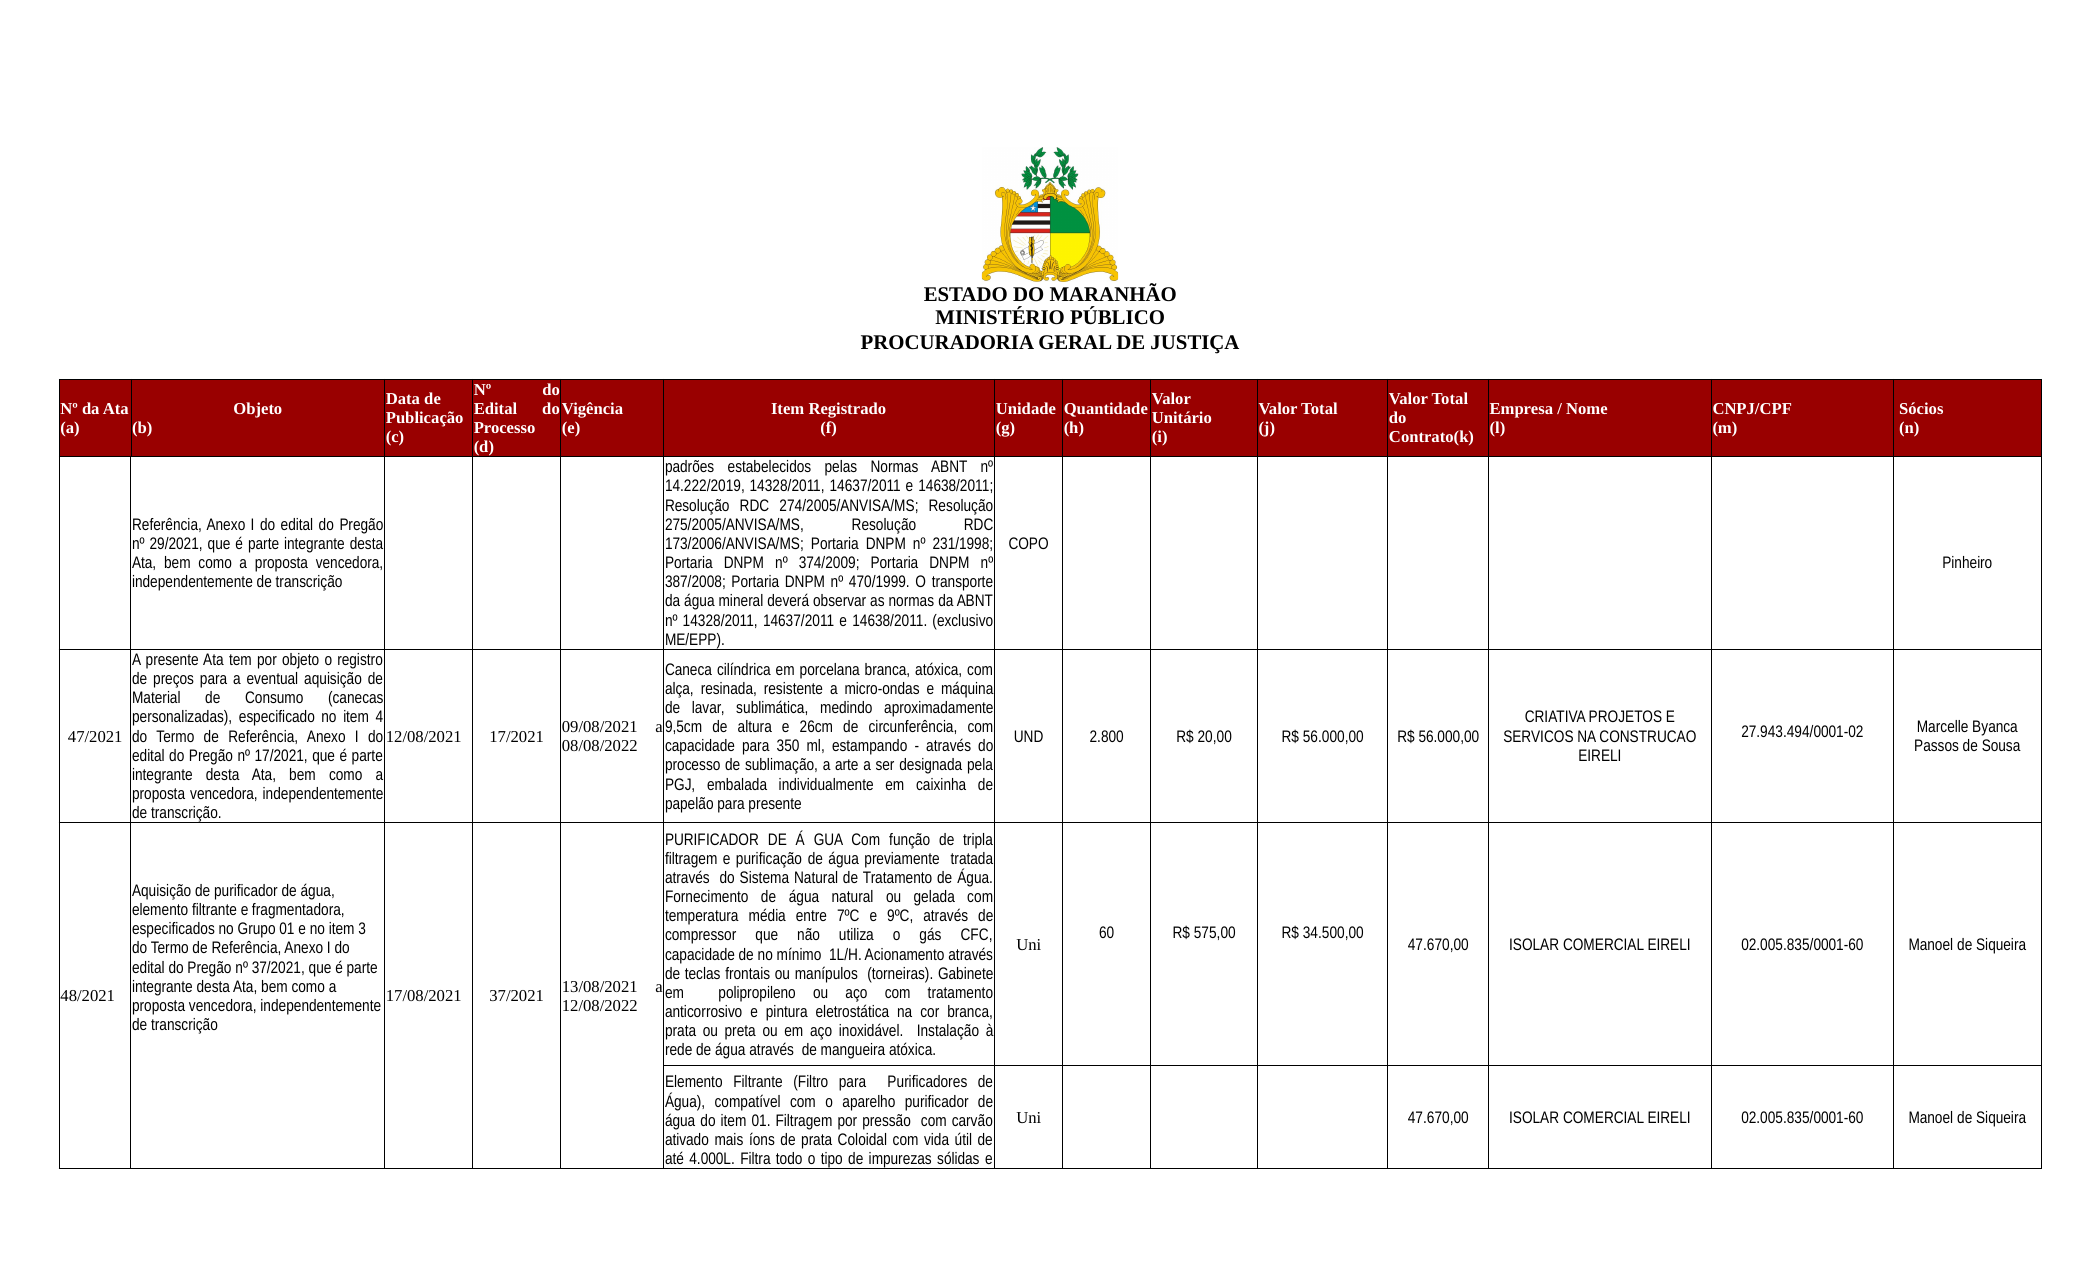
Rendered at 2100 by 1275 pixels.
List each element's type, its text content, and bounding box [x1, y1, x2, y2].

table_cell 47.670,00 [1388, 823, 1488, 1065]
table_cell R$ 34.500,00 [1258, 823, 1387, 1065]
table_cell [1258, 457, 1387, 649]
table_cell Elemento Filtrante (Filtro para Purificadores de Água), compatível com o aparelho purificador de água do item 01. Filtragem por pressão com carvão ativado mais íons de prata Coloidal com vida útil de até 4.000L. Filtra todo o tipo de impurezas sólidas e [664, 1066, 994, 1168]
table_cell 27.943.494/0001-02 [1712, 650, 1893, 822]
table_cell 02.005.835/0001-60 [1712, 1066, 1893, 1168]
table_cell 48/2021 [60, 823, 130, 1168]
table_header Empresa / Nome (l) [1489, 380, 1711, 456]
table_cell [1712, 457, 1893, 649]
table_cell [1151, 1066, 1257, 1168]
table_header Objeto (b) [132, 380, 384, 456]
table_cell CRIATIVA PROJETOS E SERVICOS NA CONSTRUCAO EIRELI [1489, 650, 1711, 822]
table_cell R$ 56.000,00 [1258, 650, 1387, 822]
table_cell 17/2021 [473, 650, 560, 822]
table_cell A presente Ata tem por objeto o registro de preços para a eventual aquisição de Material de Consumo (canecas personalizadas), especificado no item 4 do Termo de Referência, Anexo I do edital do Pregão nº 17/2021, que é parte integrante desta Ata, bem como a proposta vencedora, independentemente de transcrição. [131, 650, 384, 822]
table_header Nº do Edital do Processo (d) [473, 380, 560, 456]
table_cell Aquisição de purificador de água, elemento filtrante e fragmentadora, especificados no Grupo 01 e no item 3 do Termo de Referência, Anexo I do edital do Pregão nº 37/2021, que é parte integrante desta Ata, bem como a proposta vencedora, independentemente de transcrição [131, 823, 384, 1168]
table_cell R$ 575,00 [1151, 823, 1257, 1065]
table_cell [1151, 457, 1257, 649]
table_cell [1063, 1066, 1150, 1168]
table_header Vigência (e) [561, 380, 663, 456]
table_cell Uni [995, 823, 1062, 1065]
table_header Valor Total do Contrato(k) [1388, 380, 1488, 456]
table_header Data de Publicação (c) [385, 380, 472, 456]
table_cell Referência, Anexo I do edital do Pregão nº 29/2021, que é parte integrante desta Ata, bem como a proposta vencedora, independentemente de transcrição [131, 457, 384, 649]
table_cell 12/08/2021 [385, 650, 472, 822]
table_cell [1063, 457, 1150, 649]
table_header CNPJ/CPF (m) [1712, 380, 1893, 456]
table_cell Manoel de Siqueira [1894, 823, 2041, 1065]
table_cell 17/08/2021 [385, 823, 472, 1168]
table_cell [1388, 457, 1488, 649]
table_header Item Registrado (f) [664, 380, 994, 456]
table_cell [473, 457, 560, 649]
table_header Sócios (n) [1894, 380, 2041, 456]
table_cell Manoel de Siqueira [1894, 1066, 2041, 1168]
table_header Nº da Ata (a) [60, 380, 131, 456]
table_cell R$ 20,00 [1151, 650, 1257, 822]
table_cell 13/08/2021 a 12/08/2022 [561, 823, 663, 1168]
picture [981, 147, 1119, 282]
table_cell Marcelle Byanca Passos de Sousa [1894, 650, 2041, 822]
table_cell ISOLAR COMERCIAL EIRELI [1489, 1066, 1711, 1168]
table_cell Uni [995, 1066, 1062, 1168]
table_cell R$ 56.000,00 [1388, 650, 1488, 822]
table_cell COPO [995, 457, 1062, 649]
table_cell ISOLAR COMERCIAL EIRELI [1489, 823, 1711, 1065]
table_cell [1258, 1066, 1387, 1168]
table_cell UND [995, 650, 1062, 822]
table_cell [561, 457, 663, 649]
table_cell [60, 457, 130, 649]
table_header Unidade (g) [995, 380, 1062, 456]
table_cell 09/08/2021 a 08/08/2022 [561, 650, 663, 822]
table_header Quantidade (h) [1063, 380, 1150, 456]
table_cell [1489, 457, 1711, 649]
table_cell 47/2021 [60, 650, 130, 822]
table_cell 47.670,00 [1388, 1066, 1488, 1168]
table_cell 2.800 [1063, 650, 1150, 822]
table_cell Pinheiro [1894, 457, 2041, 649]
table_cell PURIFICADOR DE Á GUA Com função de tripla filtragem e purificação de água previamente tratada através do Sistema Natural de Tratamento de Água. Fornecimento de água natural ou gelada com temperatura média entre 7ºC e 9ºC, através de compressor que não utiliza o gás CFC, capacidade de no mínimo 1L/H. Acionamento através de teclas frontais ou manípulos (torneiras). Gabinete em polipropileno ou aço com tratamento anticorrosivo e pintura eletrostática na cor branca, prata ou preta ou em aço inoxidável. Instalação à rede de água através de mangueira atóxica. [664, 823, 994, 1065]
table_cell 60 [1063, 823, 1150, 1065]
table_cell 37/2021 [473, 823, 560, 1168]
table_cell 02.005.835/0001-60 [1712, 823, 1893, 1065]
table_header Valor Total (j) [1258, 380, 1387, 456]
table_cell [385, 457, 472, 649]
table_header Valor Unitário (i) [1151, 380, 1257, 456]
table_cell Caneca cilíndrica em porcelana branca, atóxica, com alça, resinada, resistente a micro-ondas e máquina de lavar, sublimática, medindo aproximadamente 9,5cm de altura e 26cm de circunferência, com capacidade para 350 ml, estampando - através do processo de sublimação, a arte a ser designada pela PGJ, embalada individualmente em caixinha de papelão para presente [664, 650, 994, 822]
table_cell padrões estabelecidos pelas Normas ABNT nº 14.222/2019, 14328/2011, 14637/2011 e 14638/2011; Resolução RDC 274/2005/ANVISA/MS; Resolução 275/2005/ANVISA/MS, Resolução RDC 173/2006/ANVISA/MS; Portaria DNPM nº 231/1998; Portaria DNPM nº 374/2009; Portaria DNPM nº 387/2008; Portaria DNPM nº 470/1999. O transporte da água mineral deverá observar as normas da ABNT nº 14328/2011, 14637/2011 e 14638/2011. (exclusivo ME/EPP). [664, 457, 994, 649]
